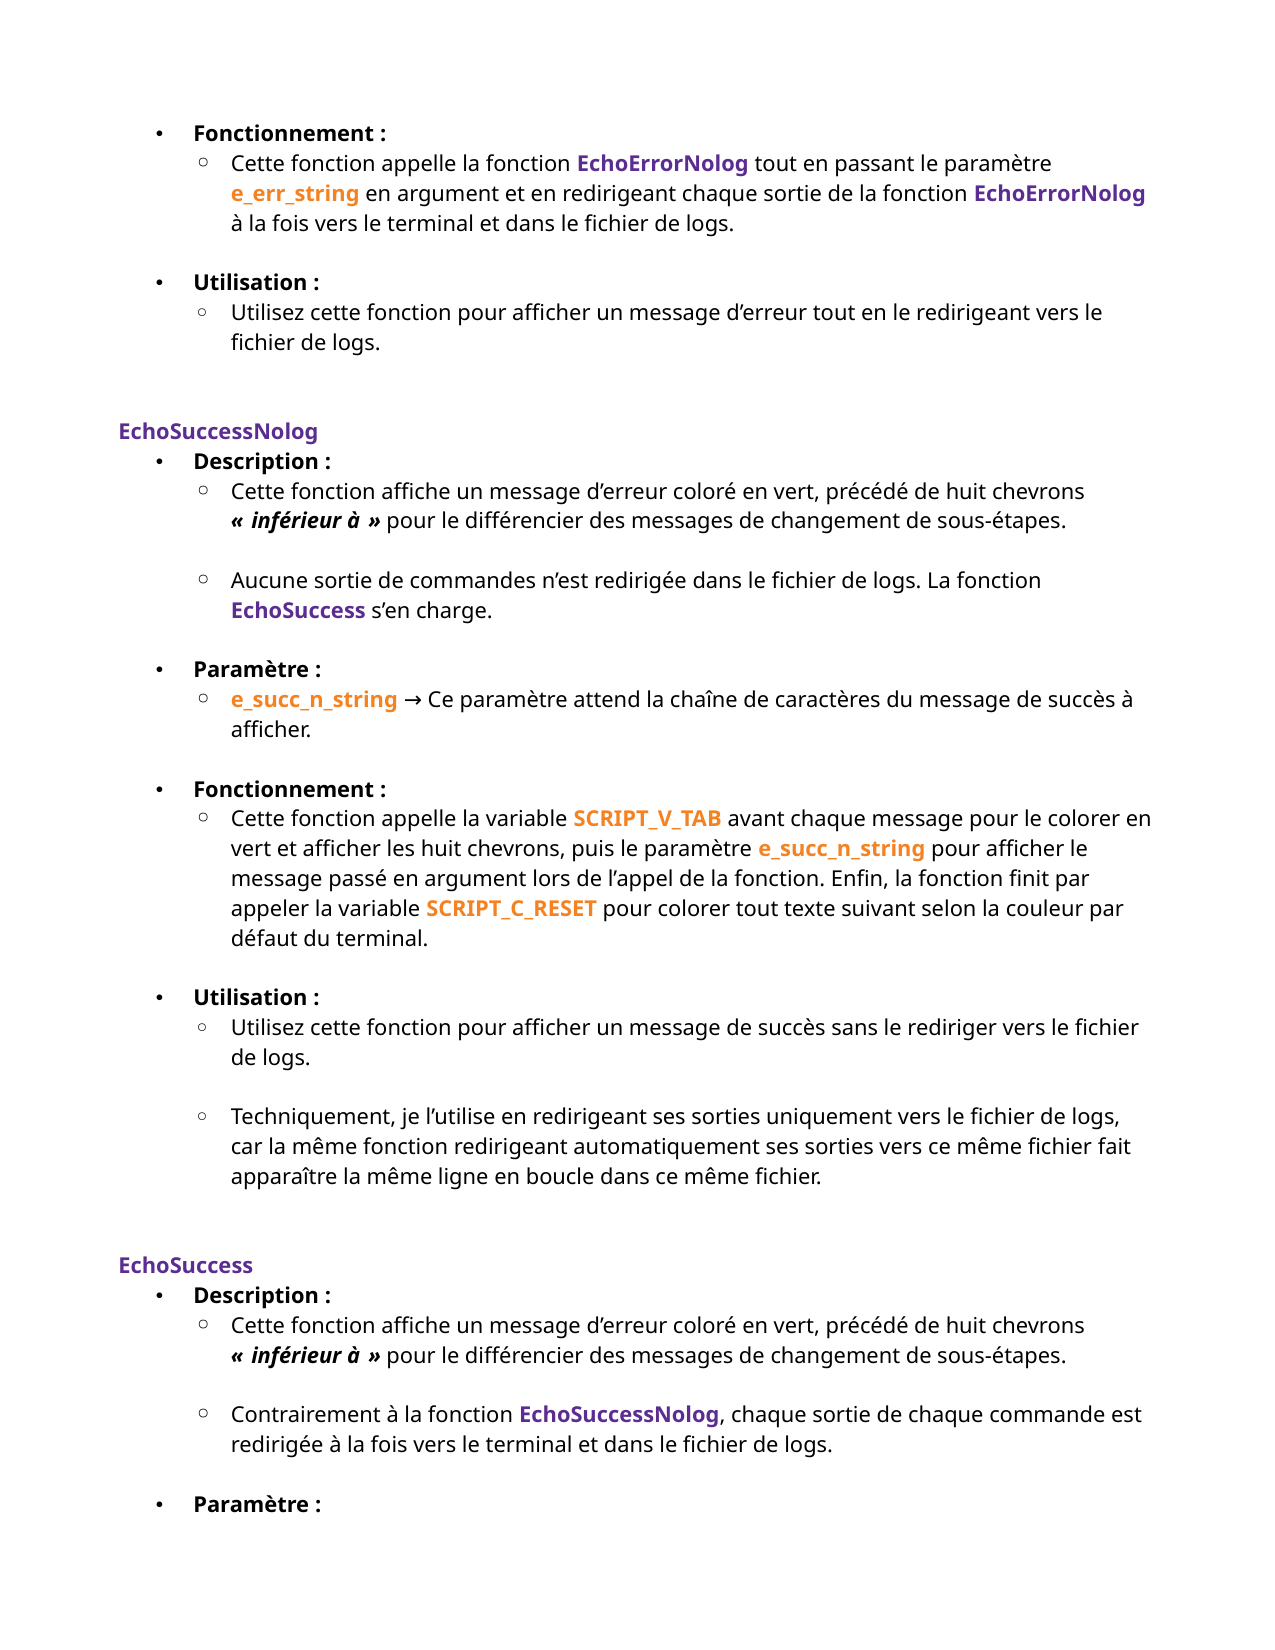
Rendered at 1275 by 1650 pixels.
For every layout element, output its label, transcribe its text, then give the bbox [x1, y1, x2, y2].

list Paramètre : [156, 1488, 1157, 1518]
list Fonctionnement : [156, 773, 1157, 803]
list Utilisez cette fonction pour afficher un message d’erreur tout en le redirigeant vers le fichier de logs. [193, 297, 1157, 356]
list Aucune sortie de commandes n’est redirigée dans le fichier de logs. La fonction EchoSuccess s’en charge. [193, 565, 1157, 624]
list e_succ_n_string → Ce paramètre attend la chaîne de caractères du message de succès à afficher. [193, 684, 1157, 744]
list Utilisation : [156, 267, 1157, 297]
list Description : [156, 1280, 1157, 1310]
text EchoSuccess [118, 1250, 1157, 1280]
list Paramètre : [156, 654, 1157, 684]
list Description : [156, 446, 1157, 476]
text EchoSuccessNolog [118, 416, 1157, 446]
list Cette fonction appelle la variable SCRIPT_V_TAB avant chaque message pour le colorer en vert et afficher les huit chevrons, puis le paramètre e_succ_n_string pour afficher le message passé en argument lors de l’appel de la fonction. Enfin, la fonction finit par appeler la variable SCRIPT_C_RESET pour colorer tout texte suivant selon la couleur par défaut du terminal. [193, 803, 1157, 952]
list Cette fonction appelle la fonction EchoErrorNolog tout en passant le paramètre e_err_string en argument et en redirigeant chaque sortie de la fonction EchoErrorNolog à la fois vers le terminal et dans le fichier de logs. [193, 148, 1157, 237]
list Utilisation : [156, 982, 1157, 1012]
list Cette fonction affiche un message d’erreur coloré en vert, précédé de huit chevrons « inférieur à » pour le différencier des messages de changement de sous-étapes. [193, 476, 1157, 535]
list Utilisez cette fonction pour afficher un message de succès sans le rediriger vers le fichier de logs. [193, 1012, 1157, 1071]
list Contrairement à la fonction EchoSuccessNolog, chaque sortie de chaque commande est redirigée à la fois vers le terminal et dans le fichier de logs. [193, 1399, 1157, 1459]
list Cette fonction affiche un message d’erreur coloré en vert, précédé de huit chevrons « inférieur à » pour le différencier des messages de changement de sous-étapes. [193, 1310, 1157, 1369]
list Fonctionnement : [156, 118, 1157, 148]
list Techniquement, je l’utilise en redirigeant ses sorties uniquement vers le fichier de logs, car la même fonction redirigeant automatiquement ses sorties vers ce même fichier fait apparaître la même ligne en boucle dans ce même fichier. [193, 1101, 1157, 1191]
